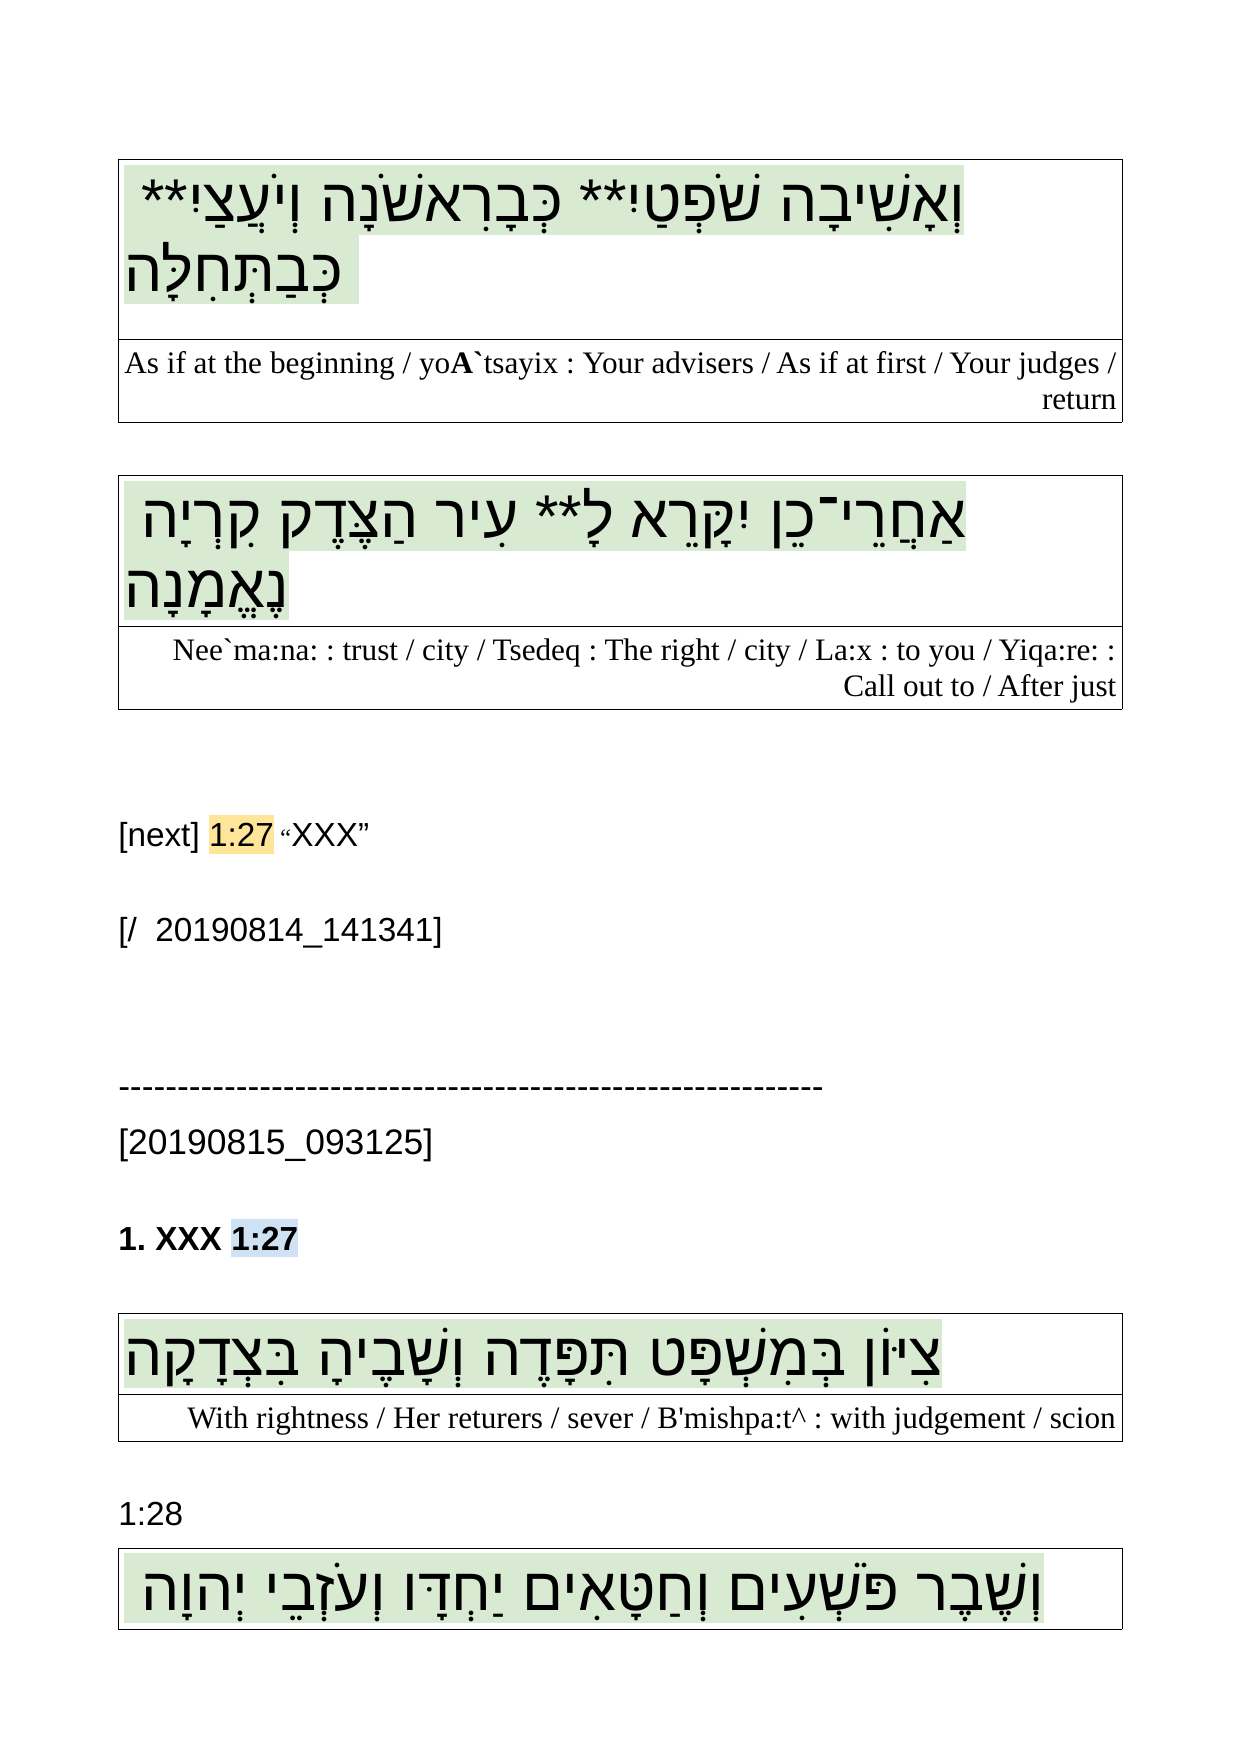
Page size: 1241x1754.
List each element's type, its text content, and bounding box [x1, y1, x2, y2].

text 1. XXX 1:27 [118, 1218, 1122, 1257]
text 1:28 [118, 1494, 1122, 1533]
table_header אַחֲרֵי־כֵן יִקָּרֵא לָ** עִיר הַצֶּדֶק קִרְיָה נֶאֱמָנָה [119, 476, 1122, 626]
table_header וְאָשִׁיבָה שֹׁפְטַיִ** כְּבָרִאשֹׁנָה וְיֹעֲצַיִ** כְּבַתְּחִלָּה [119, 160, 1122, 339]
text ------------------------------------------------------------ [118, 1065, 1122, 1106]
text [20190815_093125] [118, 1121, 1122, 1162]
text [next] 1:27 “XXX” [118, 815, 1122, 854]
table_cell With rightness / Her returers / sever / B'mishpa:t^ : with judgement / scion [119, 1395, 1122, 1441]
table_header וְשֶׁבֶר פֹּשְׁעִים וְחַטָּאִים יַחְדָּו וְעֹזְבֵי יְהוָה [119, 1549, 1122, 1628]
table_cell As if at the beginning / yoA`tsayix : Your advisers / As if at first / Your judges / return [119, 340, 1122, 422]
table_cell Nee`ma:na: : trust / city / Tsedeq : The right / city / La:x : to you / Yiqa:re: : Call out to / After just [119, 627, 1122, 709]
text [/ 20190814_141341] [118, 909, 1122, 948]
table_header צִיּוֹן בְּמִשְׁפָּט תִּפָּדֶה וְשָׁבֶיהָ בִּצְדָקָה [119, 1314, 1122, 1394]
